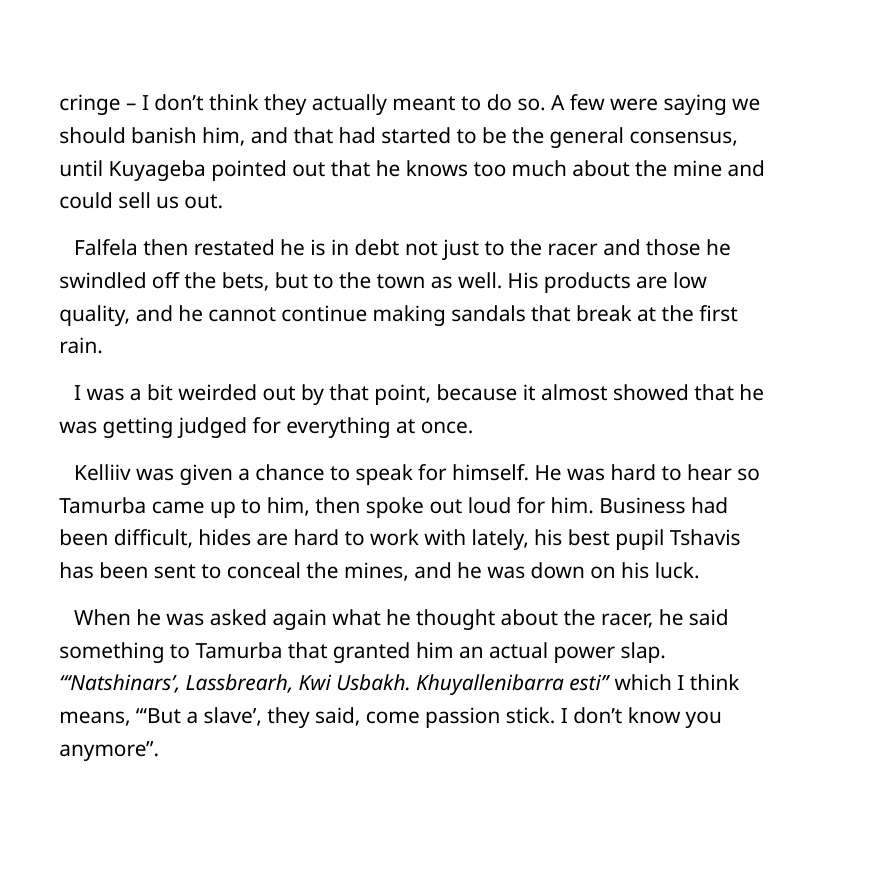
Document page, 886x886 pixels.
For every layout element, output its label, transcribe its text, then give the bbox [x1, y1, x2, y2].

text I was a bit weirded out by that point, because it almost showed that he was getting judged for everything at once. [59, 378, 768, 439]
text When he was asked again what he thought about the racer, he said something to Tamurba that granted him an actual power slap. “‘Natshinars’, Lassbrearh, Kwi Usbakh. Khuyallenibarra esti” which I think means, “‘But a slave’, they said, come passion stick. I don’t know you anymore”. [59, 603, 768, 762]
text Kelliiv was given a chance to speak for himself. He was hard to hear so Tamurba came up to him, then spoke out loud for him. Business had been difficult, hides are hard to work with lately, his best pupil Tshavis has been sent to conceal the mines, and he was down on his luck. [59, 458, 768, 584]
text Falfela then restated he is in debt not just to the racer and those he swindled off the bets, but to the town as well. His products are low quality, and he cannot continue making sandals that break at the first rain. [59, 233, 768, 360]
text cringe – I don’t think they actually meant to do so. A few were saying we should banish him, and that had started to be the general consensus, until Kuyageba pointed out that he knows too much about the mine and could sell us out. [59, 88, 768, 215]
